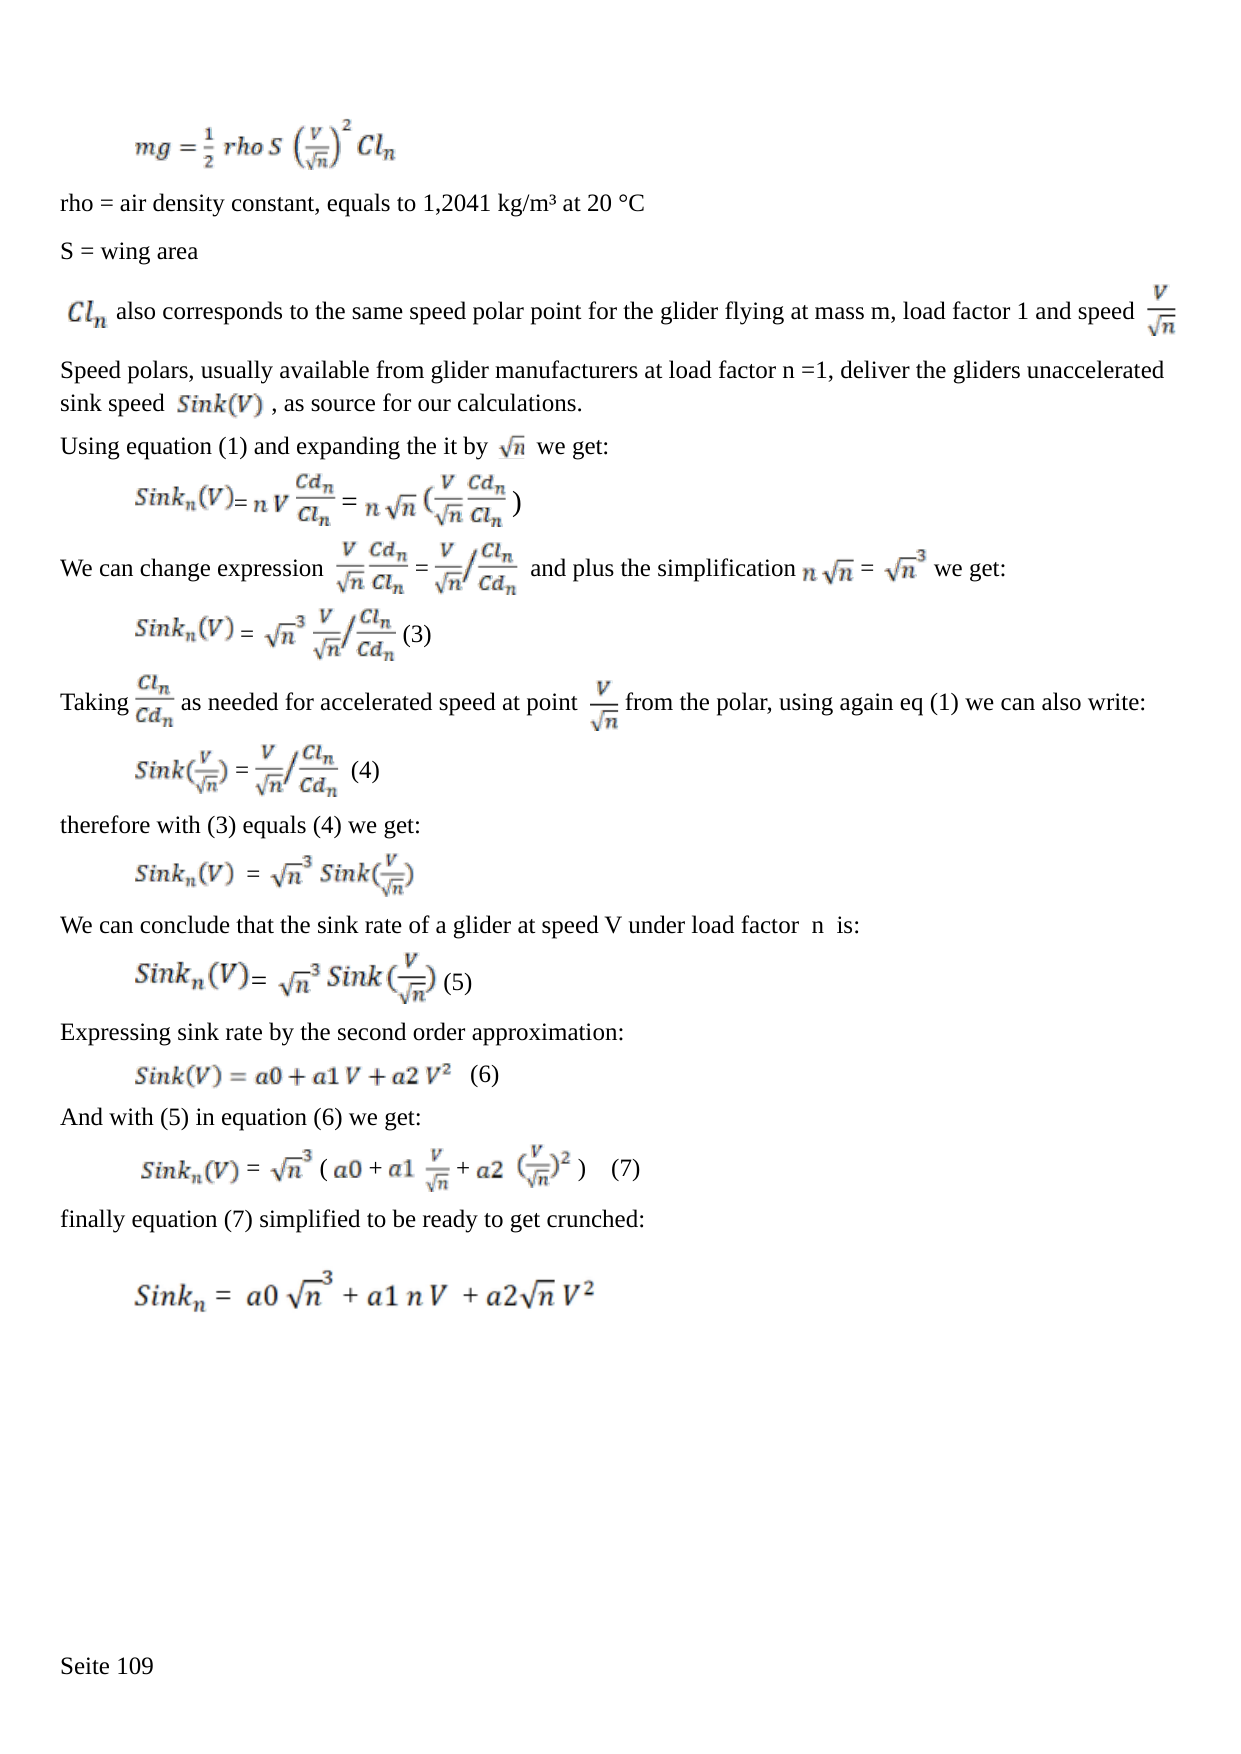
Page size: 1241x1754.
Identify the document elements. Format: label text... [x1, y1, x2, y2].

picture [253, 488, 290, 517]
picture [336, 540, 409, 594]
picture [388, 1147, 450, 1192]
text therefore with (3) equals (4) we get: [60, 810, 1207, 838]
picture [516, 1143, 572, 1188]
text (6) [452, 1059, 1207, 1089]
text S = wing area [60, 236, 1207, 265]
picture [135, 118, 397, 170]
text (3) [396, 607, 1207, 660]
picture [327, 952, 437, 1004]
picture [274, 960, 322, 998]
text Speed polars, usually available from glider manufacturers at load factor n =1, deliver the gliders unaccelerated sink speed , as source for our calculations. [60, 355, 1207, 418]
picture [135, 749, 229, 794]
picture [880, 545, 928, 583]
picture [333, 1154, 363, 1183]
picture [67, 293, 116, 328]
text = [60, 952, 327, 1003]
picture [135, 1059, 452, 1089]
picture [476, 1155, 511, 1183]
text And with (5) in equation (6) we get: [60, 1102, 1207, 1131]
text Taking as needed for accelerated speed at point from the polar, using again eq (1) we can also write: [60, 673, 1207, 731]
picture [590, 679, 619, 731]
picture [177, 390, 265, 419]
picture [135, 483, 234, 512]
picture [498, 432, 525, 459]
text finally equation (7) simplified to be ready to get crunched: [60, 1204, 1207, 1233]
picture [365, 487, 417, 521]
picture [135, 956, 251, 991]
text = [60, 607, 313, 660]
text Using equation (1) and expanding the it by we get: [60, 431, 1207, 460]
text = = [60, 473, 422, 527]
picture [266, 1145, 314, 1183]
picture [266, 851, 314, 889]
picture [260, 611, 307, 649]
picture [296, 472, 342, 526]
picture [255, 743, 339, 797]
text rho = air density constant, equals to 1,2041 kg/m³ at 20 °C [60, 188, 1207, 217]
text = ( + + ) (7) [60, 1144, 1207, 1192]
picture [422, 473, 506, 527]
text Expressing sink rate by the second order approximation: [60, 1017, 1207, 1046]
picture [124, 1258, 638, 1328]
text also corresponds to the same speed polar point for the glider flying at mass m, load factor 1 and speed [60, 284, 1147, 335]
picture [320, 852, 415, 897]
text We can change expression [60, 540, 336, 594]
text = [60, 851, 1207, 897]
text ) [506, 473, 1207, 527]
text (5) [437, 952, 1207, 1003]
text = and plus the simplification = we get: [409, 540, 1207, 594]
picture [802, 552, 854, 586]
picture [135, 614, 234, 643]
picture [1147, 283, 1176, 336]
picture [434, 541, 518, 595]
text (4) [339, 744, 1207, 797]
picture [313, 607, 396, 661]
text [60, 1059, 135, 1089]
text We can conclude that the sink rate of a glider at speed V under load factor n is: [60, 910, 1207, 939]
text = [60, 744, 255, 797]
picture [135, 860, 234, 888]
picture [135, 673, 175, 727]
picture [141, 1156, 240, 1185]
